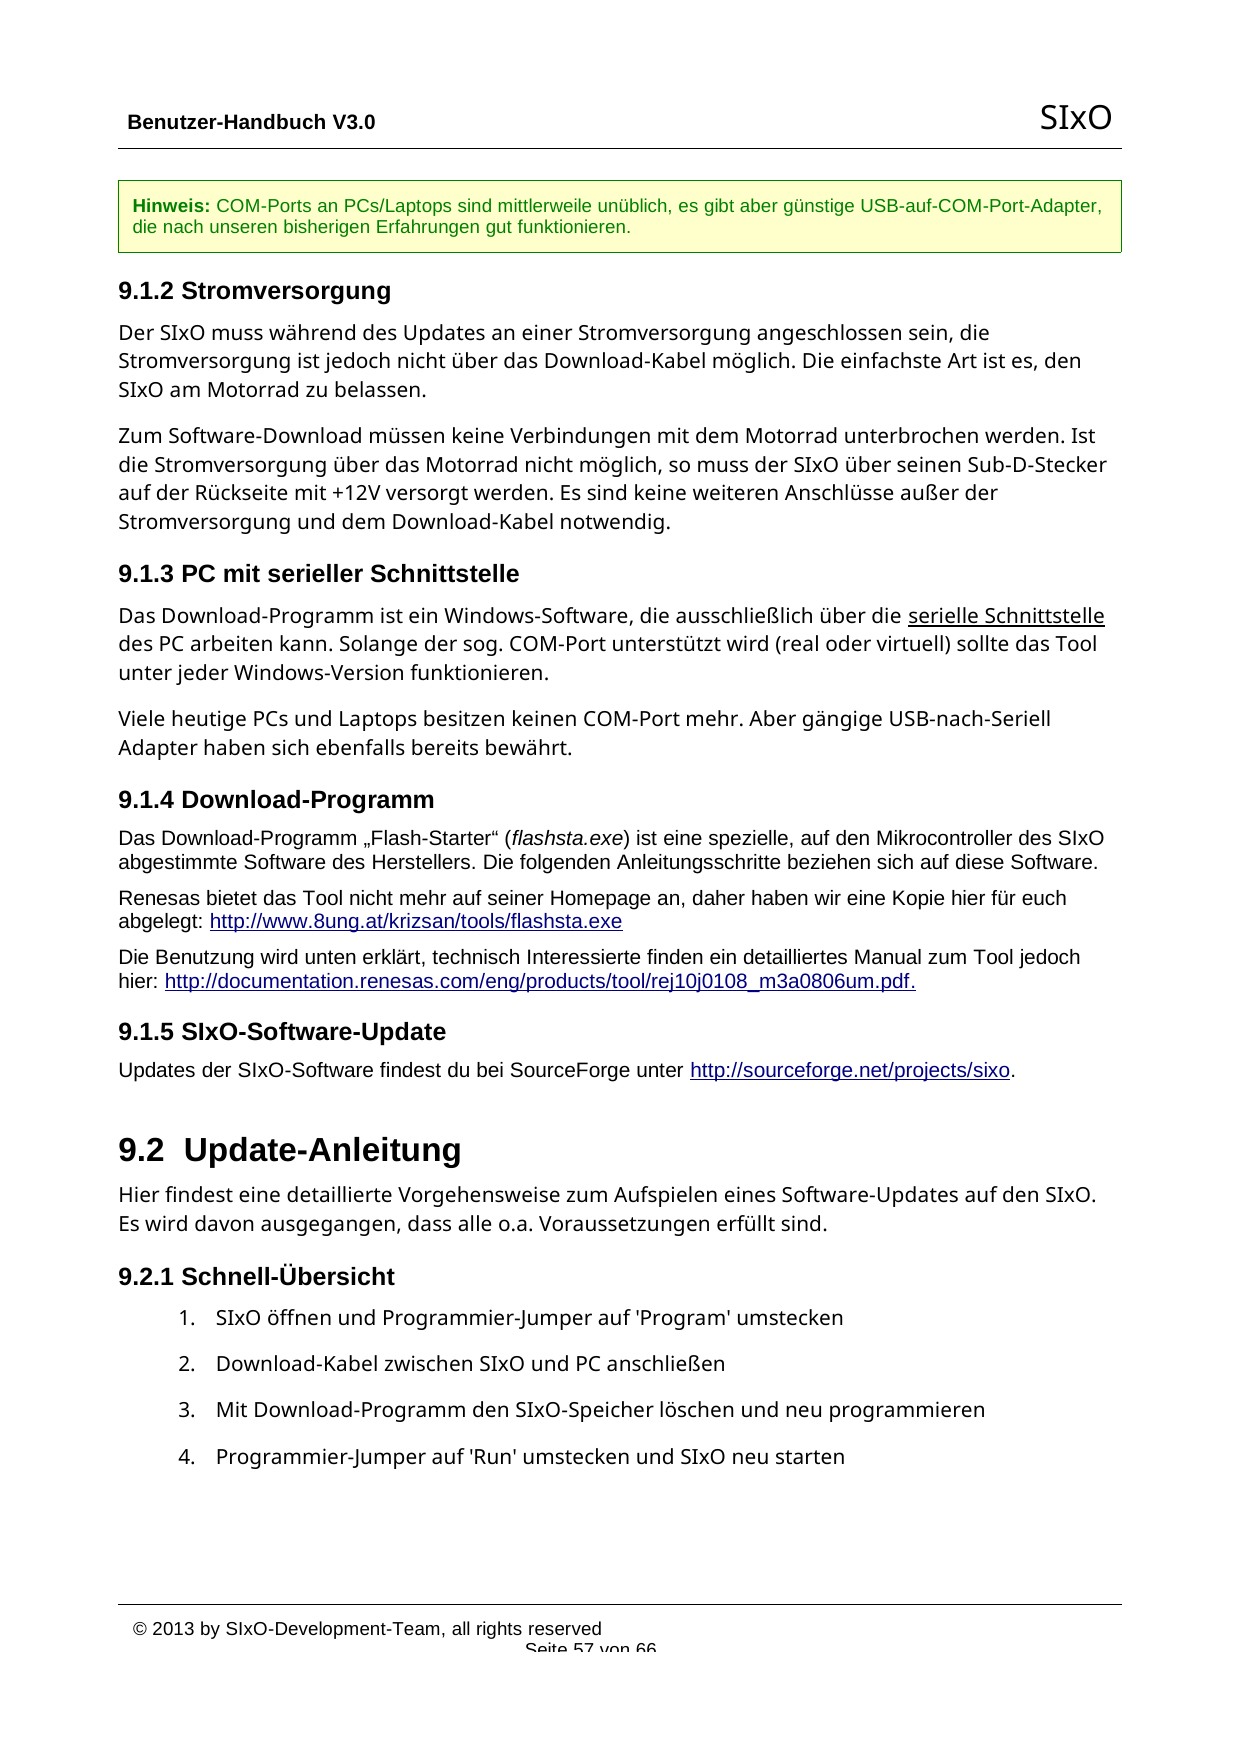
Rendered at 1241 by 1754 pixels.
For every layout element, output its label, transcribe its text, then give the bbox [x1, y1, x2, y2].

text Renesas bietet das Tool nicht mehr auf seiner Homepage an, daher haben wir eine Kopie hier für euch abgelegt: http://www.8ung.at/krizsan/tools/flashsta.exe [118, 886, 1122, 933]
text Das Download-Programm „Flash-Starter“ (flashsta.exe) ist eine spezielle, auf den Mikrocontroller des SIxO abgestimmte Software des Herstellers. Die folgenden Anleitungsschritte beziehen sich auf diese Software. [118, 827, 1122, 874]
list Download-Kabel zwischen SIxO und PC anschließen [178, 1349, 1122, 1378]
list Mit Download-Programm den SIxO-Speicher löschen und neu programmieren [178, 1395, 1122, 1424]
text Viele heutige PCs und Laptops besitzen keinen COM-Port mehr. Aber gängige USB-nach-Seriell Adapter haben sich ebenfalls bereits bewährt. [118, 704, 1122, 761]
subtitle SIxO-Software-Update [118, 1018, 1122, 1046]
subtitle Stromversorgung [118, 277, 1122, 305]
subtitle Download-Programm [118, 786, 1122, 814]
list SIxO öffnen und Programmier-Jumper auf 'Program' umstecken [178, 1303, 1122, 1331]
text Das Download-Programm ist ein Windows-Software, die ausschließlich über die serielle Schnittstelle des PC arbeiten kann. Solange der sog. COM-Port unterstützt wird (real oder virtuell) sollte das Tool unter jeder Windows-Version funktionieren. [118, 601, 1122, 686]
text Hier findest eine detaillierte Vorgehensweise zum Aufspielen eines Software-Updates auf den SIxO. Es wird davon ausgegangen, dass alle o.a. Voraussetzungen erfüllt sind. [118, 1180, 1122, 1237]
text Die Benutzung wird unten erklärt, technisch Interessierte finden ein detailliertes Manual zum Tool jedoch hier: http://documentation.renesas.com/eng/products/tool/rej10j0108_m3a0806um.pdf. [118, 946, 1122, 993]
text Updates der SIxO-Software findest du bei SourceForge unter http://sourceforge.net/projects/sixo. [118, 1058, 1122, 1082]
subtitle Update-Anleitung [118, 1130, 1122, 1168]
list Programmier-Jumper auf 'Run' umstecken und SIxO neu starten [178, 1442, 1122, 1470]
text Zum Software-Download müssen keine Verbindungen mit dem Motorrad unterbrochen werden. Ist die Stromversorgung über das Motorrad nicht möglich, so muss der SIxO über seinen Sub-D-Stecker auf der Rückseite mit +12V versorgt werden. Es sind keine weiteren Anschlüsse außer der Stromversorgung und dem Download-Kabel notwendig. [118, 421, 1122, 535]
subtitle Schnell-Übersicht [118, 1262, 1122, 1290]
subtitle PC mit serieller Schnittstelle [118, 560, 1122, 588]
text Hinweis: COM-Ports an PCs/Laptops sind mittlerweile unüblich, es gibt aber günstige USB-auf-COM-Port-Adapter, die nach unseren bisherigen Erfahrungen gut funktionieren. [119, 181, 1121, 252]
text Der SIxO muss während des Updates an einer Stromversorgung angeschlossen sein, die Stromversorgung ist jedoch nicht über das Download-Kabel möglich. Die einfachste Art ist es, den SIxO am Motorrad zu belassen. [118, 318, 1122, 403]
